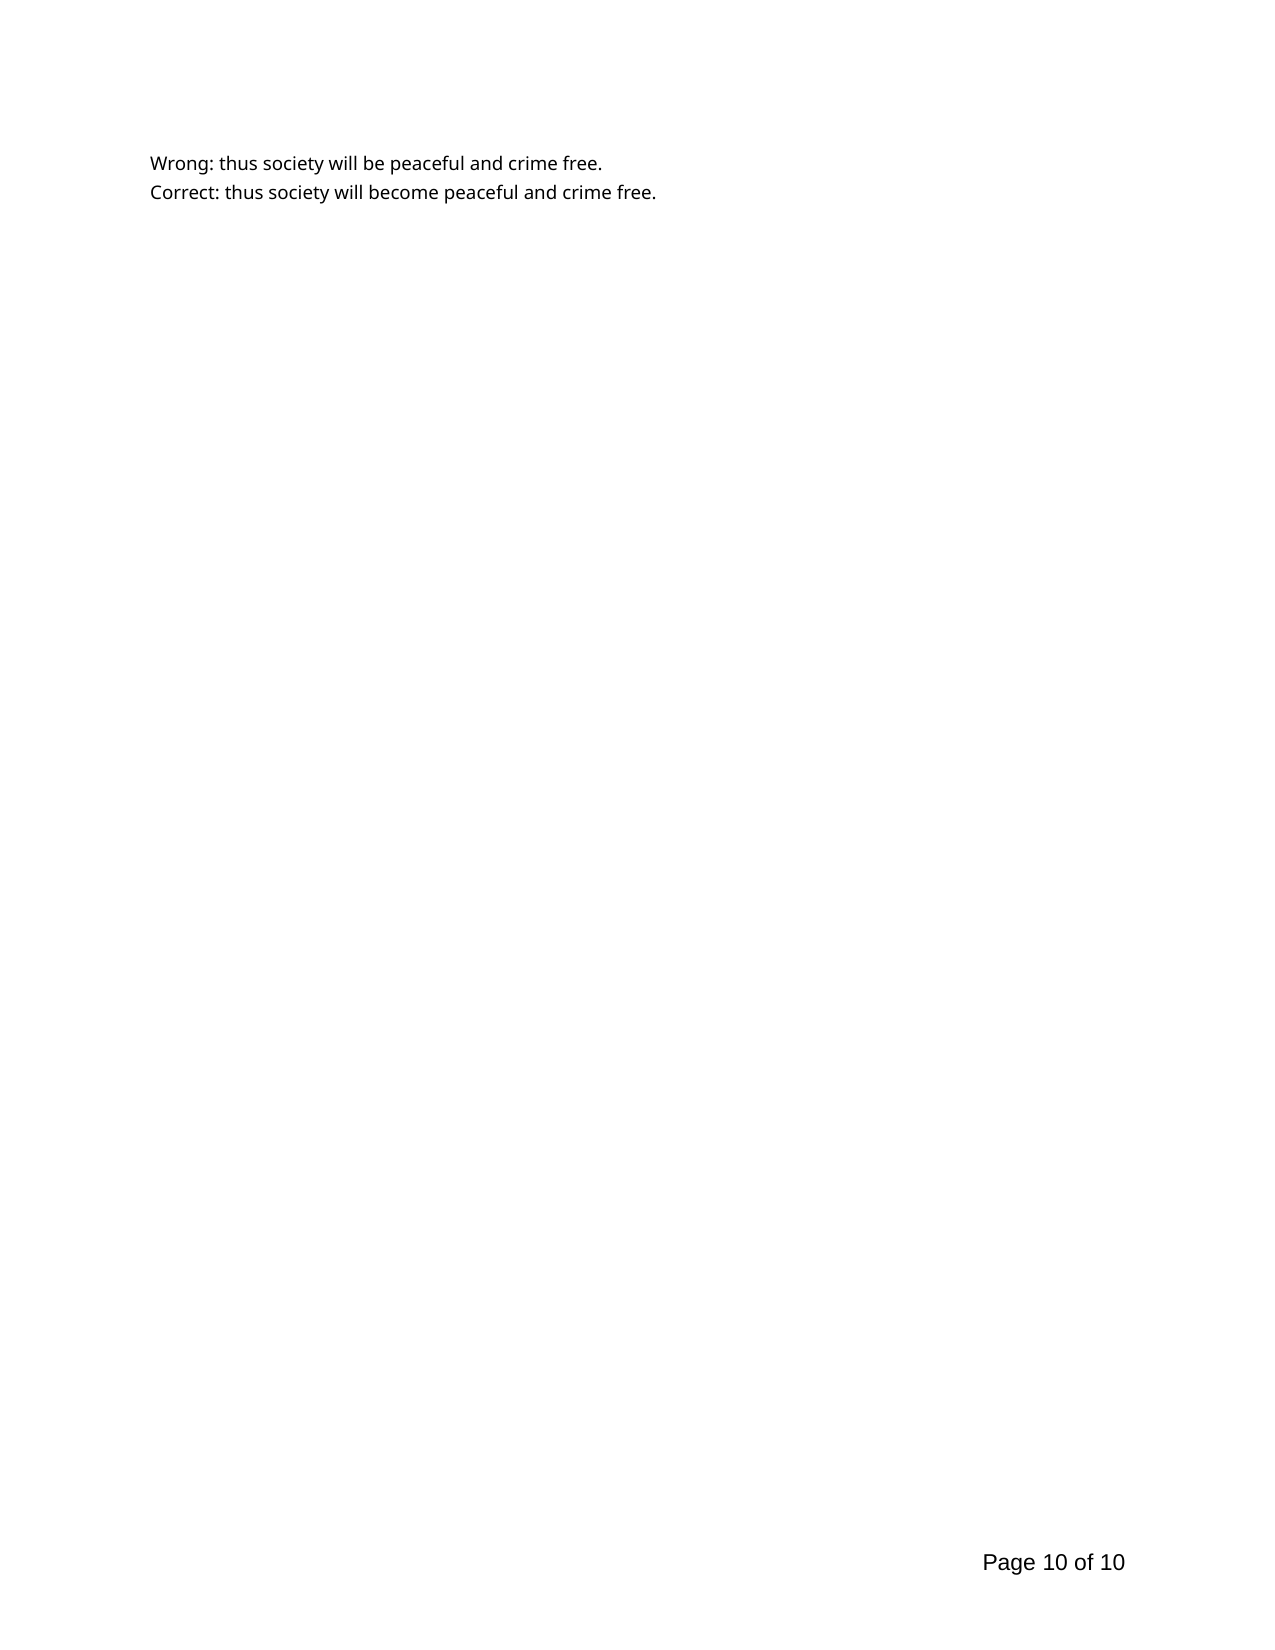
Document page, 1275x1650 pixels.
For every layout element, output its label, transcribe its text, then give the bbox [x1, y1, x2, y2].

text Correct: thus society will become peaceful and crime free. [150, 179, 1125, 205]
text Wrong: thus society will be peaceful and crime free. [150, 150, 1125, 176]
